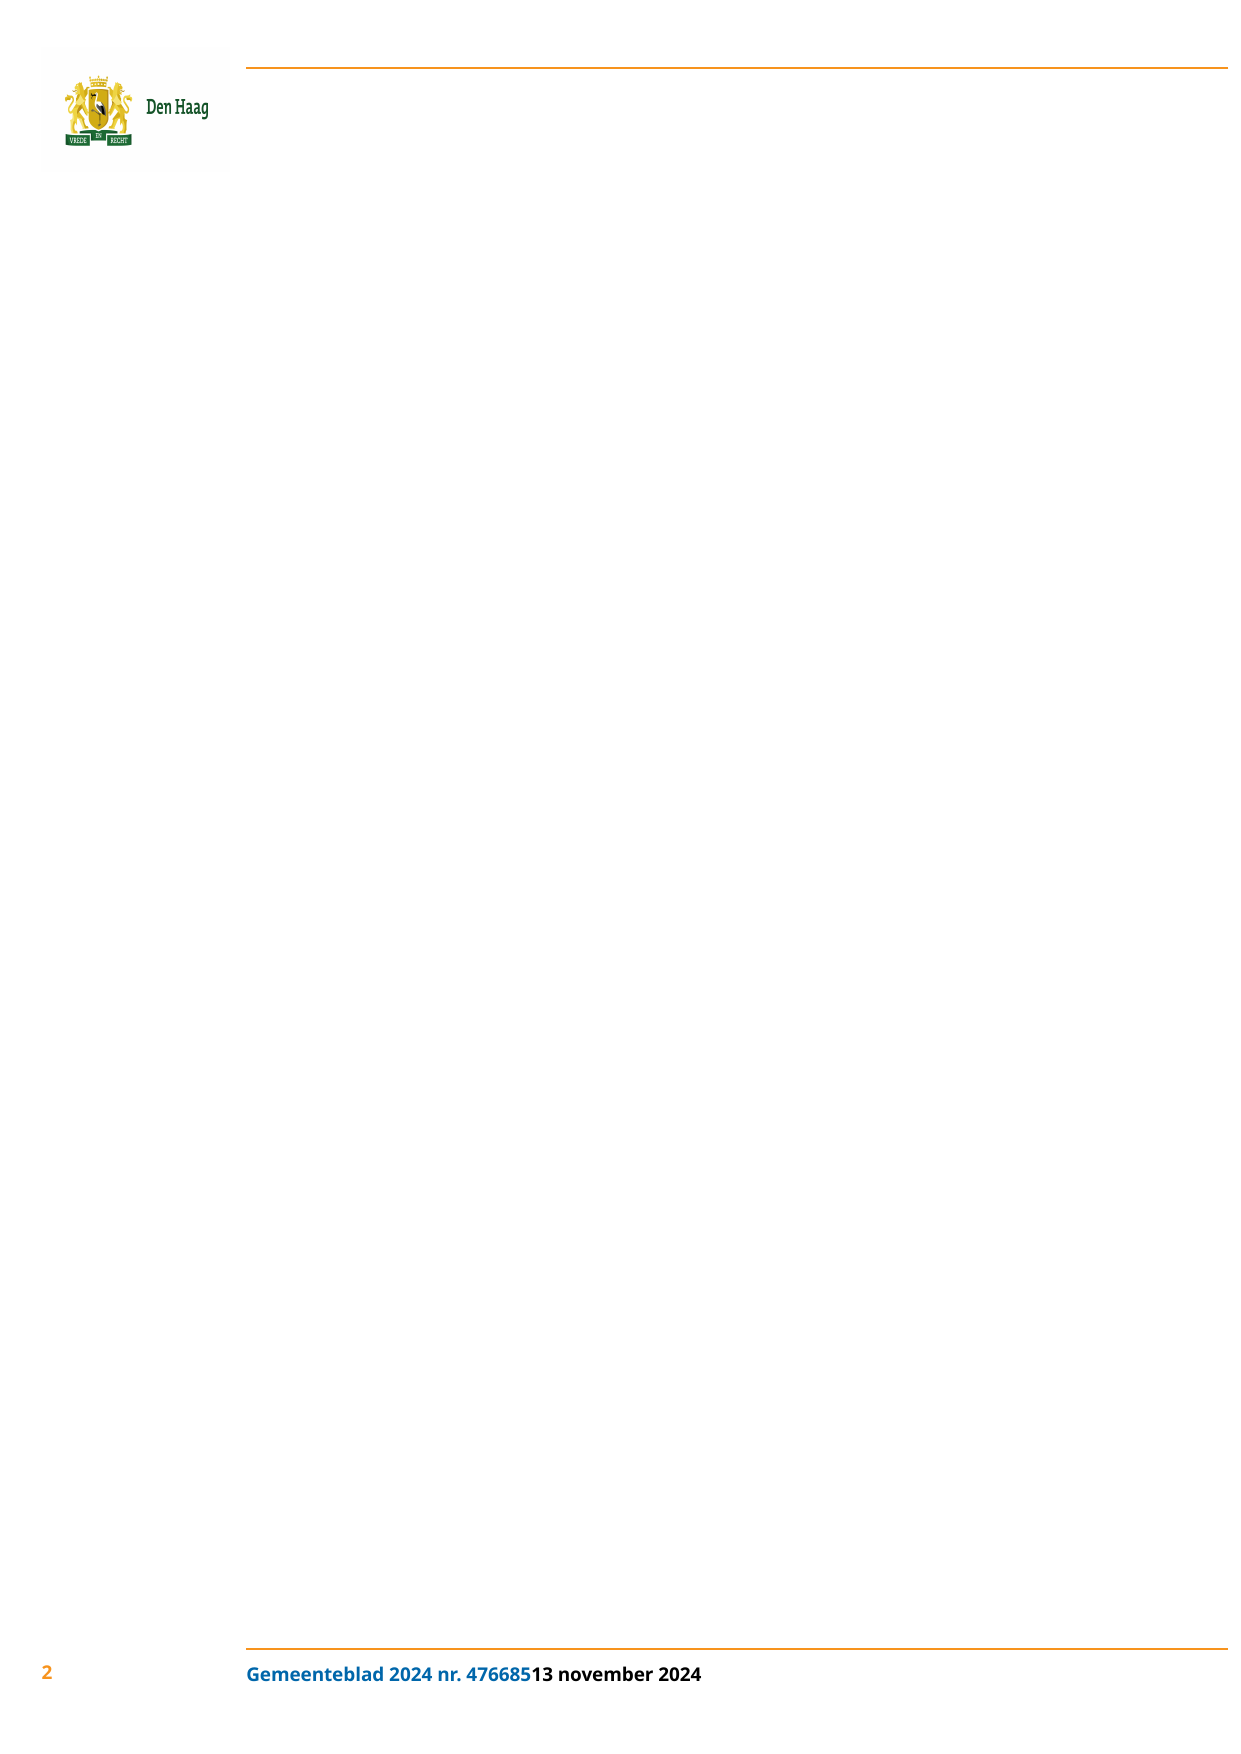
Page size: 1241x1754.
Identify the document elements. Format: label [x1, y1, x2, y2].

picture [41, 47, 231, 172]
